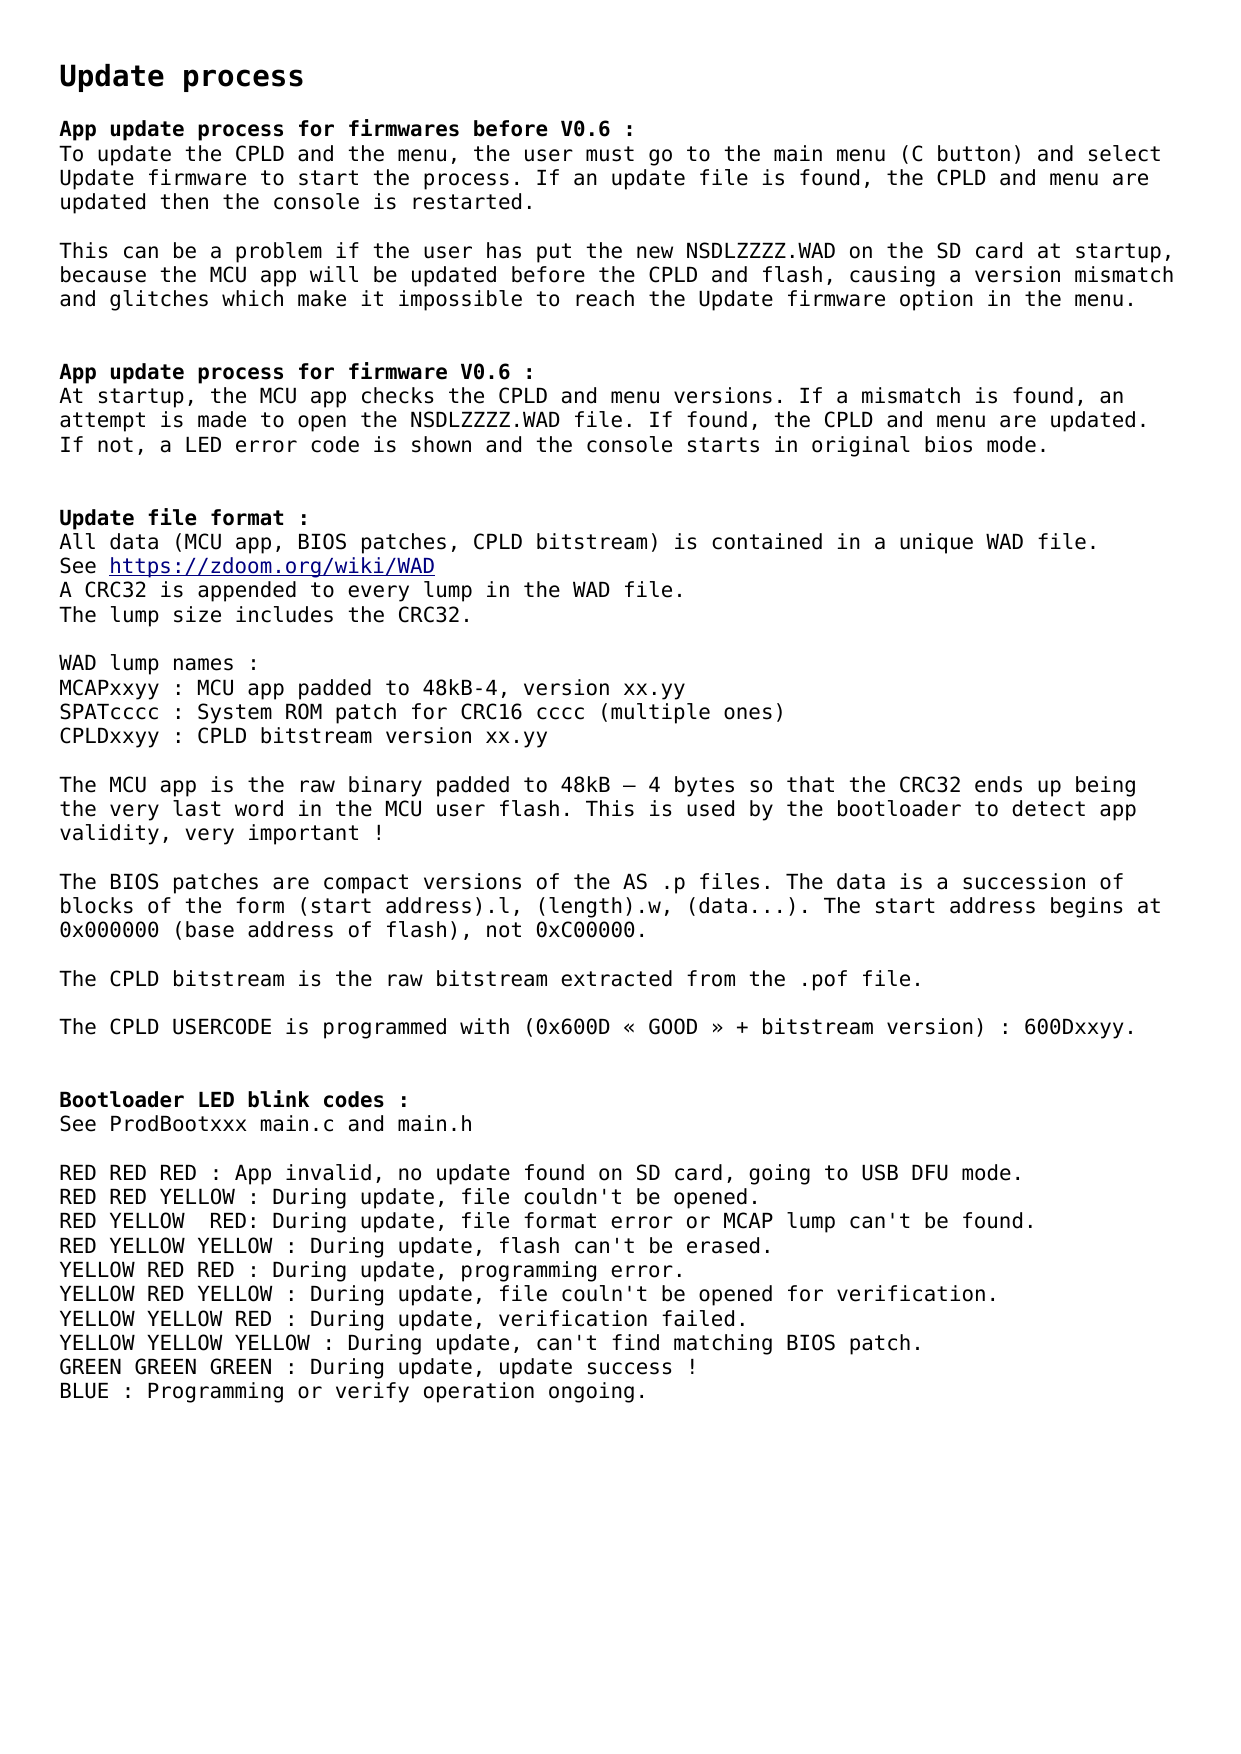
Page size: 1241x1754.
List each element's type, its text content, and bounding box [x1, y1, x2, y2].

text At startup, the MCU app checks the CPLD and menu versions. If a mismatch is found, an attempt is made to open the NSDLZZZZ.WAD file. If found, the CPLD and menu are updated. If not, a LED error code is shown and the console starts in original bios mode. [59, 384, 1181, 457]
text A CRC32 is appended to every lump in the WAD file. The lump size includes the CRC32. [59, 578, 1181, 627]
text YELLOW RED YELLOW : During update, file couln't be opened for verification. YELLOW YELLOW RED : During update, verification failed. YELLOW YELLOW YELLOW : During update, can't find matching BIOS patch. GREEN GREEN GREEN : During update, update success ! BLUE : Programming or verify operation ongoing. [59, 1282, 1181, 1404]
text App update process for firmware V0.6 : [59, 360, 1181, 384]
text The CPLD USERCODE is programmed with (0x600D « GOOD » + bitstream version) : 600Dxxyy. [59, 1015, 1181, 1039]
text Update process [59, 59, 1181, 93]
text See ProdBootxxx main.c and main.h [59, 1112, 1181, 1137]
text All data (MCU app, BIOS patches, CPLD bitstream) is contained in a unique WAD file. See https://zdoom.org/wiki/WAD [59, 530, 1181, 578]
text WAD lump names : [59, 651, 1181, 676]
text The MCU app is the raw binary padded to 48kB – 4 bytes so that the CRC32 ends up being the very last word in the MCU user flash. This is used by the bootloader to detect app validity, very important ! [59, 773, 1181, 845]
text The CPLD bitstream is the raw bitstream extracted from the .pof file. [59, 942, 1181, 991]
text App update process for firmwares before V0.6 : [59, 117, 1181, 142]
text The BIOS patches are compact versions of the AS .p files. The data is a succession of blocks of the form (start address).l, (length).w, (data...). The start address begins at 0x000000 (base address of flash), not 0xC00000. [59, 845, 1181, 942]
text This can be a problem if the user has put the new NSDLZZZZ.WAD on the SD card at startup, because the MCU app will be updated before the CPLD and flash, causing a version mismatch and glitches which make it impossible to reach the Update firmware option in the menu. [59, 239, 1181, 311]
text Bootloader LED blink codes : [59, 1088, 1181, 1112]
text RED YELLOW RED: During update, file format error or MCAP lump can't be found. RED YELLOW YELLOW : During update, flash can't be erased. YELLOW RED RED : During update, programming error. [59, 1209, 1181, 1282]
text Update file format : [59, 506, 1181, 530]
text RED RED RED : App invalid, no update found on SD card, going to USB DFU mode. RED RED YELLOW : During update, file couldn't be opened. [59, 1161, 1181, 1209]
text MCAPxxyy : MCU app padded to 48kB-4, version xx.yy SPATcccc : System ROM patch for CRC16 cccc (multiple ones) CPLDxxyy : CPLD bitstream version xx.yy [59, 676, 1181, 748]
text To update the CPLD and the menu, the user must go to the main menu (C button) and select Update firmware to start the process. If an update file is found, the CPLD and menu are updated then the console is restarted. [59, 142, 1181, 214]
